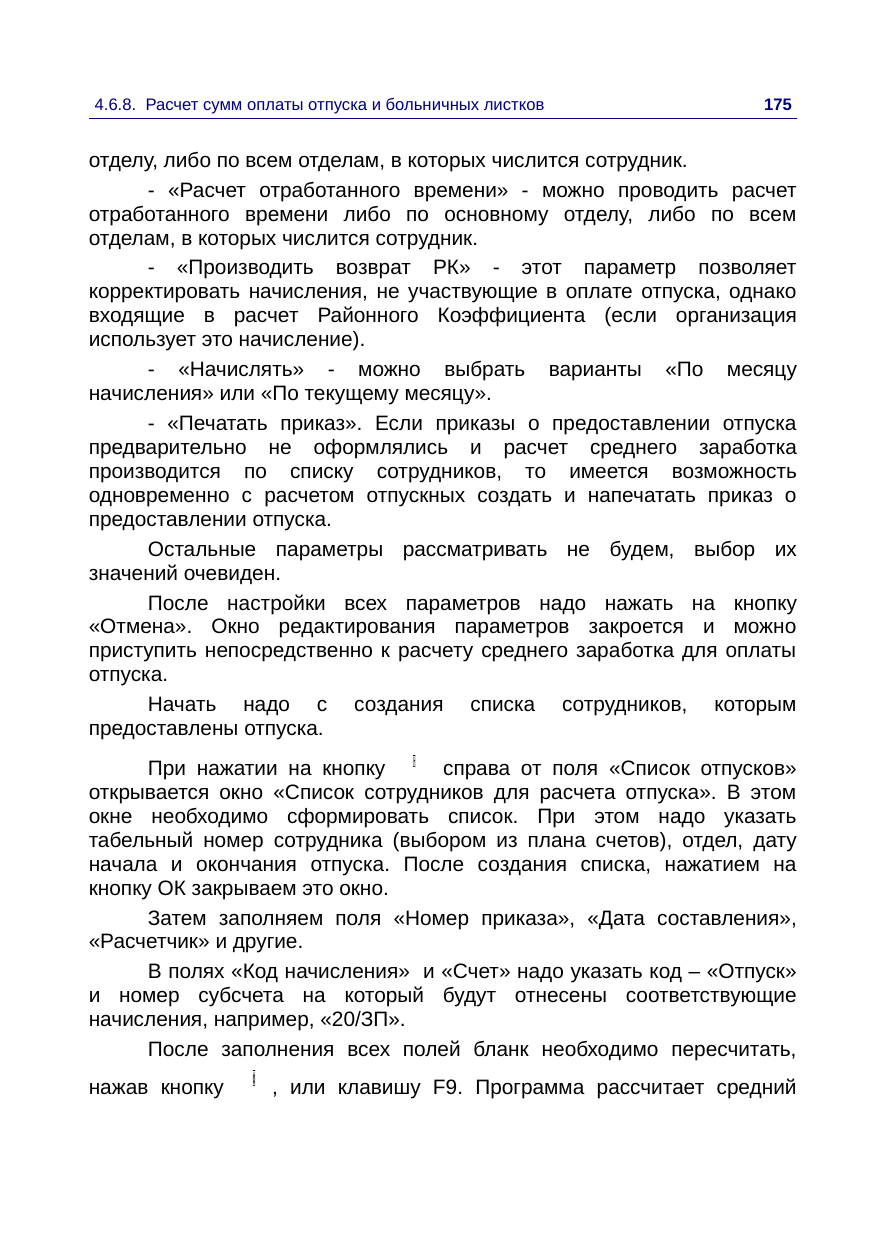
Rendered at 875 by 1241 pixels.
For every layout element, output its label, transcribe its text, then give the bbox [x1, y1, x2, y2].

text отделу, либо по всем отделам, в которых числится сотрудник. [88, 147, 797, 171]
text Начать надо с создания списка сотрудников, которым предоставлены отпуска. [88, 692, 797, 740]
text - «Расчет отработанного времени» - можно проводить расчет отработанного времени либо по основному отделу, либо по всем отделам, в которых числится сотрудник. [88, 177, 797, 249]
text - «Производить возврат РК» - этот параметр позволяет корректировать начисления, не участвующие в оплате отпуска, однако входящие в расчет Районного Коэффициента (если организация использует это начисление). [88, 255, 797, 351]
text - «Печатать приказ». Если приказы о предоставлении отпуска предварительно не оформлялись и расчет среднего заработка производится по списку сотрудников, то имеется возможность одновременно с расчетом отпускных создать и напечатать приказ о предоставлении отпуска. [88, 411, 797, 531]
text Остальные параметры рассматривать не будем, выбор их значений очевиден. [88, 537, 797, 584]
text Затем заполняем поля «Номер приказа», «Дата составления», «Расчетчик» и другие. [88, 905, 797, 953]
text При нажатии на кнопку справа от поля «Список отпусков» открывается окно «Список сотрудников для расчета отпуска». В этом окне необходимо сформировать список. При этом надо указать табельный номер сотрудника (выбором из плана счетов), отдел, дату начала и окончания отпуска. После создания списка, нажатием на кнопку ОК закрываем это окно. [88, 746, 797, 899]
text В полях «Код начисления» и «Счет» надо указать код – «Отпуск» и номер субсчета на который будут отнесены соответствующие начисления, например, «20/ЗП». [88, 959, 797, 1031]
text - «Начислять» - можно выбрать варианты «По месяцу начисления» или «По текущему месяцу». [88, 357, 797, 405]
text После заполнения всех полей бланк необходимо пересчитать, нажав кнопку , или клавишу F9. Программа рассчитает средний [88, 1037, 797, 1099]
text После настройки всех параметров надо нажать на кнопку «Отмена». Окно редактирования параметров закроется и можно приступить непосредственно к расчету среднего заработка для оплаты отпуска. [88, 590, 797, 686]
